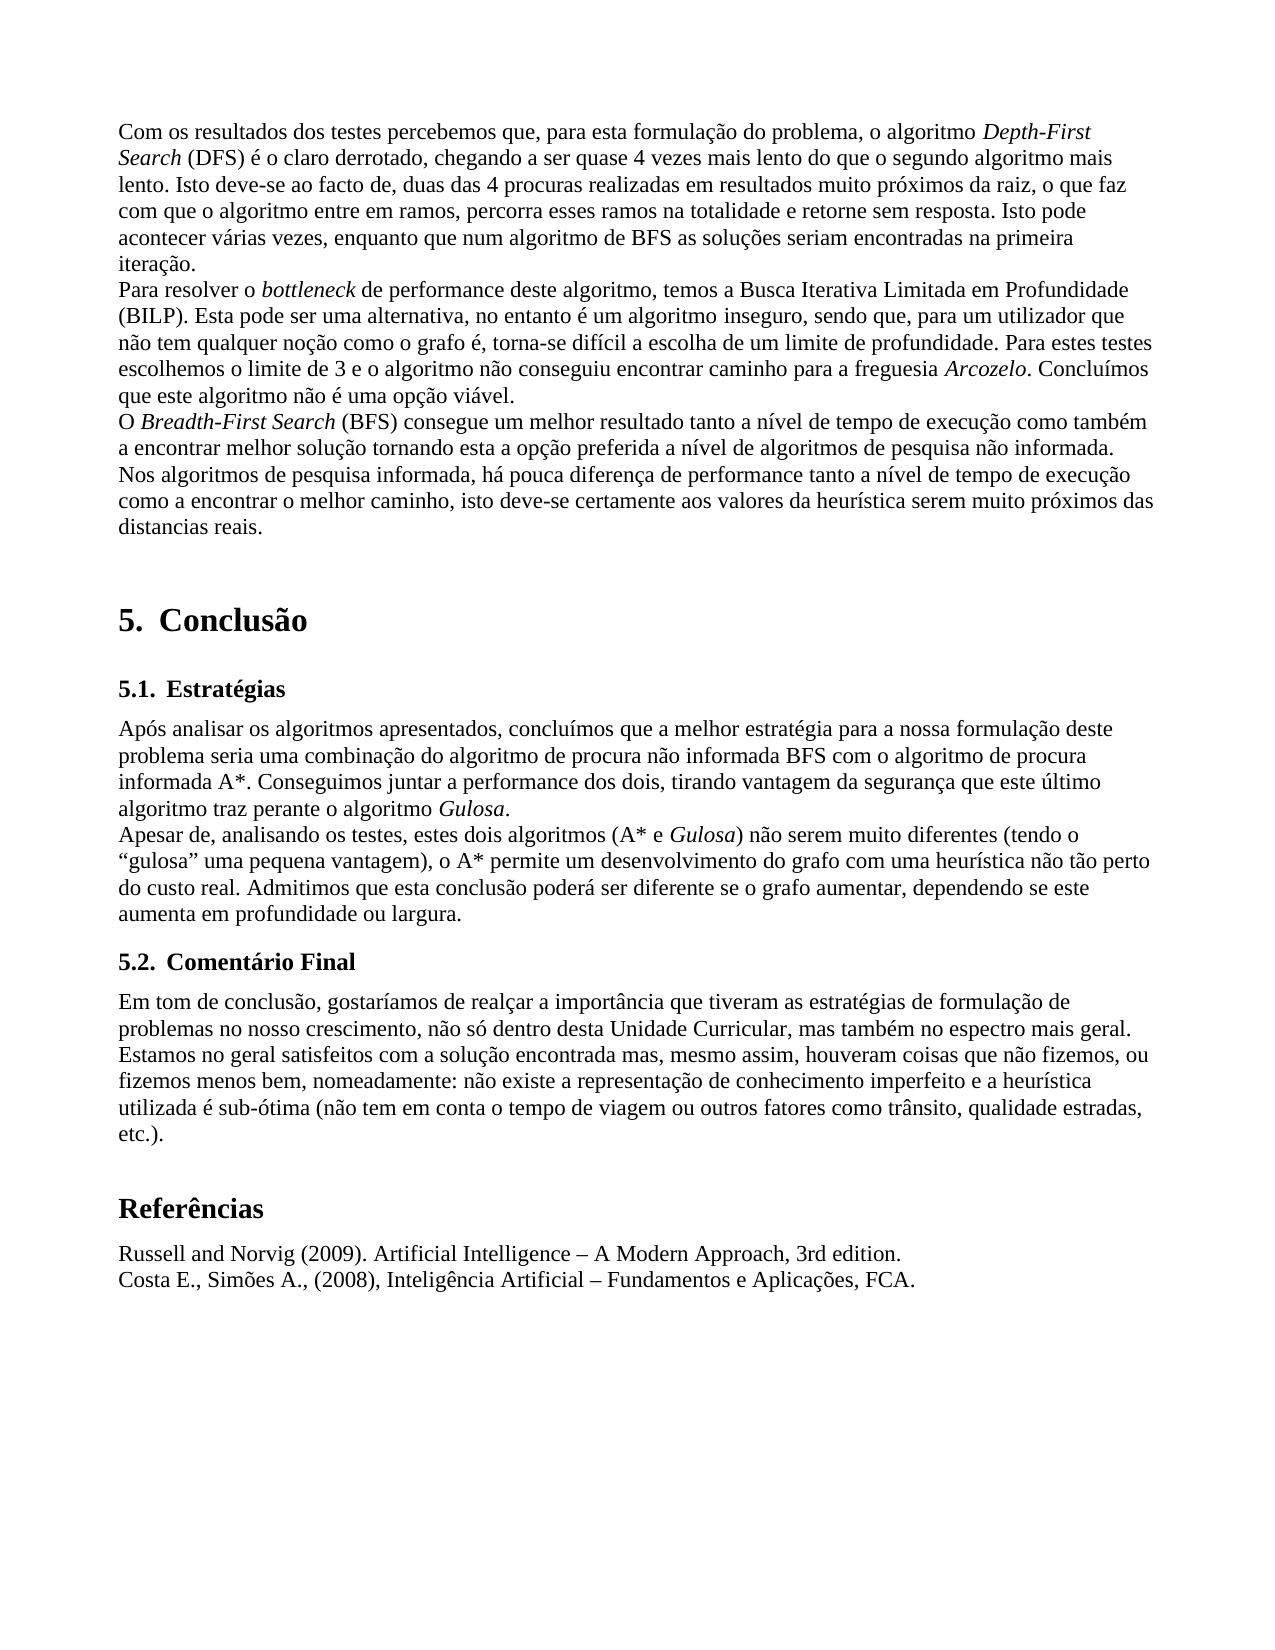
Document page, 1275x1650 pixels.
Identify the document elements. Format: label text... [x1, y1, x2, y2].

text Após analisar os algoritmos apresentados, concluímos que a melhor estratégia para a nossa formulação deste problema seria uma combinação do algoritmo de procura não informada BFS com o algoritmo de procura informada A*. Conseguimos juntar a performance dos dois, tirando vantagem da segurança que este último algoritmo traz perante o algoritmo Gulosa. [118, 716, 1157, 821]
text Costa E., Simões A., (2008), Inteligência Artificial – Fundamentos e Aplicações, FCA. [118, 1266, 1157, 1293]
subtitle Conclusão [118, 600, 1157, 638]
text O Breadth-First Search (BFS) consegue um melhor resultado tanto a nível de tempo de execução como também a encontrar melhor solução tornando esta a opção preferida a nível de algoritmos de pesquisa não informada. [118, 408, 1157, 461]
subtitle Referências [118, 1192, 1157, 1225]
text Estamos no geral satisfeitos com a solução encontrada mas, mesmo assim, houveram coisas que não fizemos, ou fizemos menos bem, nomeadamente: não existe a representação de conhecimento imperfeito e a heurística utilizada é sub-ótima (não tem em conta o tempo de viagem ou outros fatores como trânsito, qualidade estradas, etc.). [118, 1041, 1157, 1147]
text Para resolver o bottleneck de performance deste algoritmo, temos a Busca Iterativa Limitada em Profundidade (BILP). Esta pode ser uma alternativa, no entanto é um algoritmo inseguro, sendo que, para um utilizador que não tem qualquer noção como o grafo é, torna-se difícil a escolha de um limite de profundidade. Para estes testes escolhemos o limite de 3 e o algoritmo não conseguiu encontrar caminho para a freguesia Arcozelo. Concluímos que este algoritmo não é uma opção viável. [118, 276, 1157, 408]
text Nos algoritmos de pesquisa informada, há pouca diferença de performance tanto a nível de tempo de execução como a encontrar o melhor caminho, isto deve-se certamente aos valores da heurística serem muito próximos das distancias reais. [118, 461, 1157, 540]
text Russell and Norvig (2009). Artificial Intelligence – A Modern Approach, 3rd edition. [118, 1240, 1157, 1266]
text Com os resultados dos testes percebemos que, para esta formulação do problema, o algoritmo Depth-First Search (DFS) é o claro derrotado, chegando a ser quase 4 vezes mais lento do que o segundo algoritmo mais lento. Isto deve-se ao facto de, duas das 4 procuras realizadas em resultados muito próximos da raiz, o que faz com que o algoritmo entre em ramos, percorra esses ramos na totalidade e retorne sem resposta. Isto pode acontecer várias vezes, enquanto que num algoritmo de BFS as soluções seriam encontradas na primeira iteração. [118, 118, 1157, 276]
subtitle Comentário Final [118, 947, 1157, 976]
text Em tom de conclusão, gostaríamos de realçar a importância que tiveram as estratégias de formulação de problemas no nosso crescimento, não só dentro desta Unidade Curricular, mas também no espectro mais geral. [118, 988, 1157, 1041]
text Apesar de, analisando os testes, estes dois algoritmos (A* e Gulosa) não serem muito diferentes (tendo o “gulosa” uma pequena vantagem), o A* permite um desenvolvimento do grafo com uma heurística não tão perto do custo real. Admitimos que esta conclusão poderá ser diferente se o grafo aumentar, dependendo se este aumenta em profundidade ou largura. [118, 821, 1157, 926]
subtitle Estratégias [118, 674, 1157, 703]
